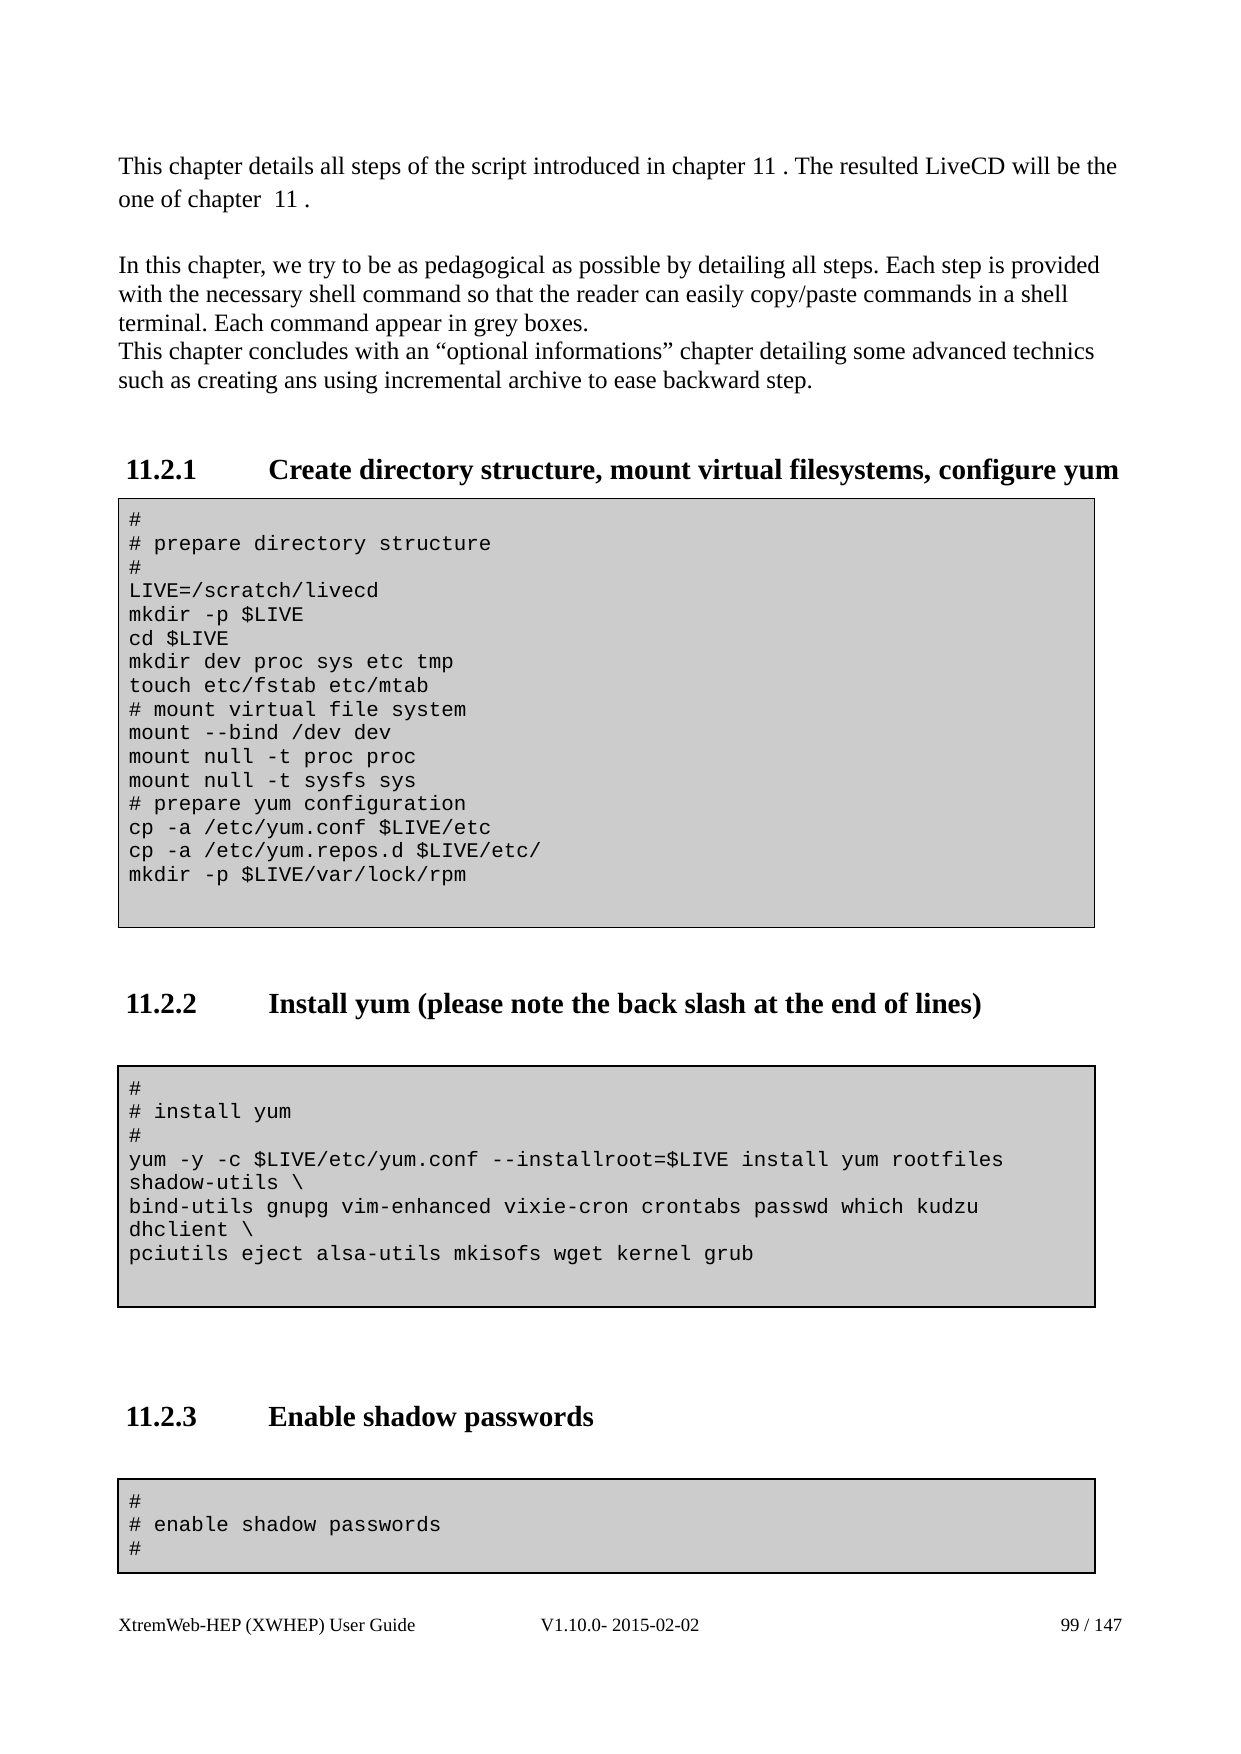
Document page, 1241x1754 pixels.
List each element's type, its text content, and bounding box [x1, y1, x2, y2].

text This chapter concludes with an “optional informations” chapter detailing some advanced technics such as creating ans using incremental archive to ease backward step. [118, 336, 1122, 394]
subtitle Create directory structure, mount virtual filesystems, configure yum [118, 452, 1122, 486]
subtitle Install yum (please note the back slash at the end of lines) [118, 986, 1122, 1019]
table_header # # prepare directory structure # LIVE=/scratch/livecd mkdir -p $LIVE cd $LIVE mkdir dev proc sys etc tmp touch etc/fstab etc/mtab # mount virtual file system mount --bind /dev dev mount null -t proc proc mount null -t sysfs sys # prepare yum configuration cp -a /etc/yum.conf $LIVE/etc cp -a /etc/yum.repos.d $LIVE/etc/ mkdir -p $LIVE/var/lock/rpm [119, 499, 1094, 927]
text This chapter details all steps of the script introduced in chapter11. The resulted LiveCD will be the one of chapter 11. [118, 151, 1122, 213]
text In this chapter, we try to be as pedagogical as possible by detailing all steps. Each step is provided with the necessary shell command so that the reader can easily copy/paste commands in a shell terminal. Each command appear in grey boxes. [118, 250, 1122, 336]
table_header # # install yum # yum -y -c $LIVE/etc/yum.conf --installroot=$LIVE install yum rootfiles shadow-utils \ bind-utils gnupg vim-enhanced vixie-cron crontabs passwd which kudzu dhclient \ pciutils eject alsa-utils mkisofs wget kernel grub [119, 1067, 1094, 1306]
table_header # # enable shadow passwords # [119, 1480, 1094, 1572]
subtitle Enable shadow passwords [118, 1399, 1122, 1433]
